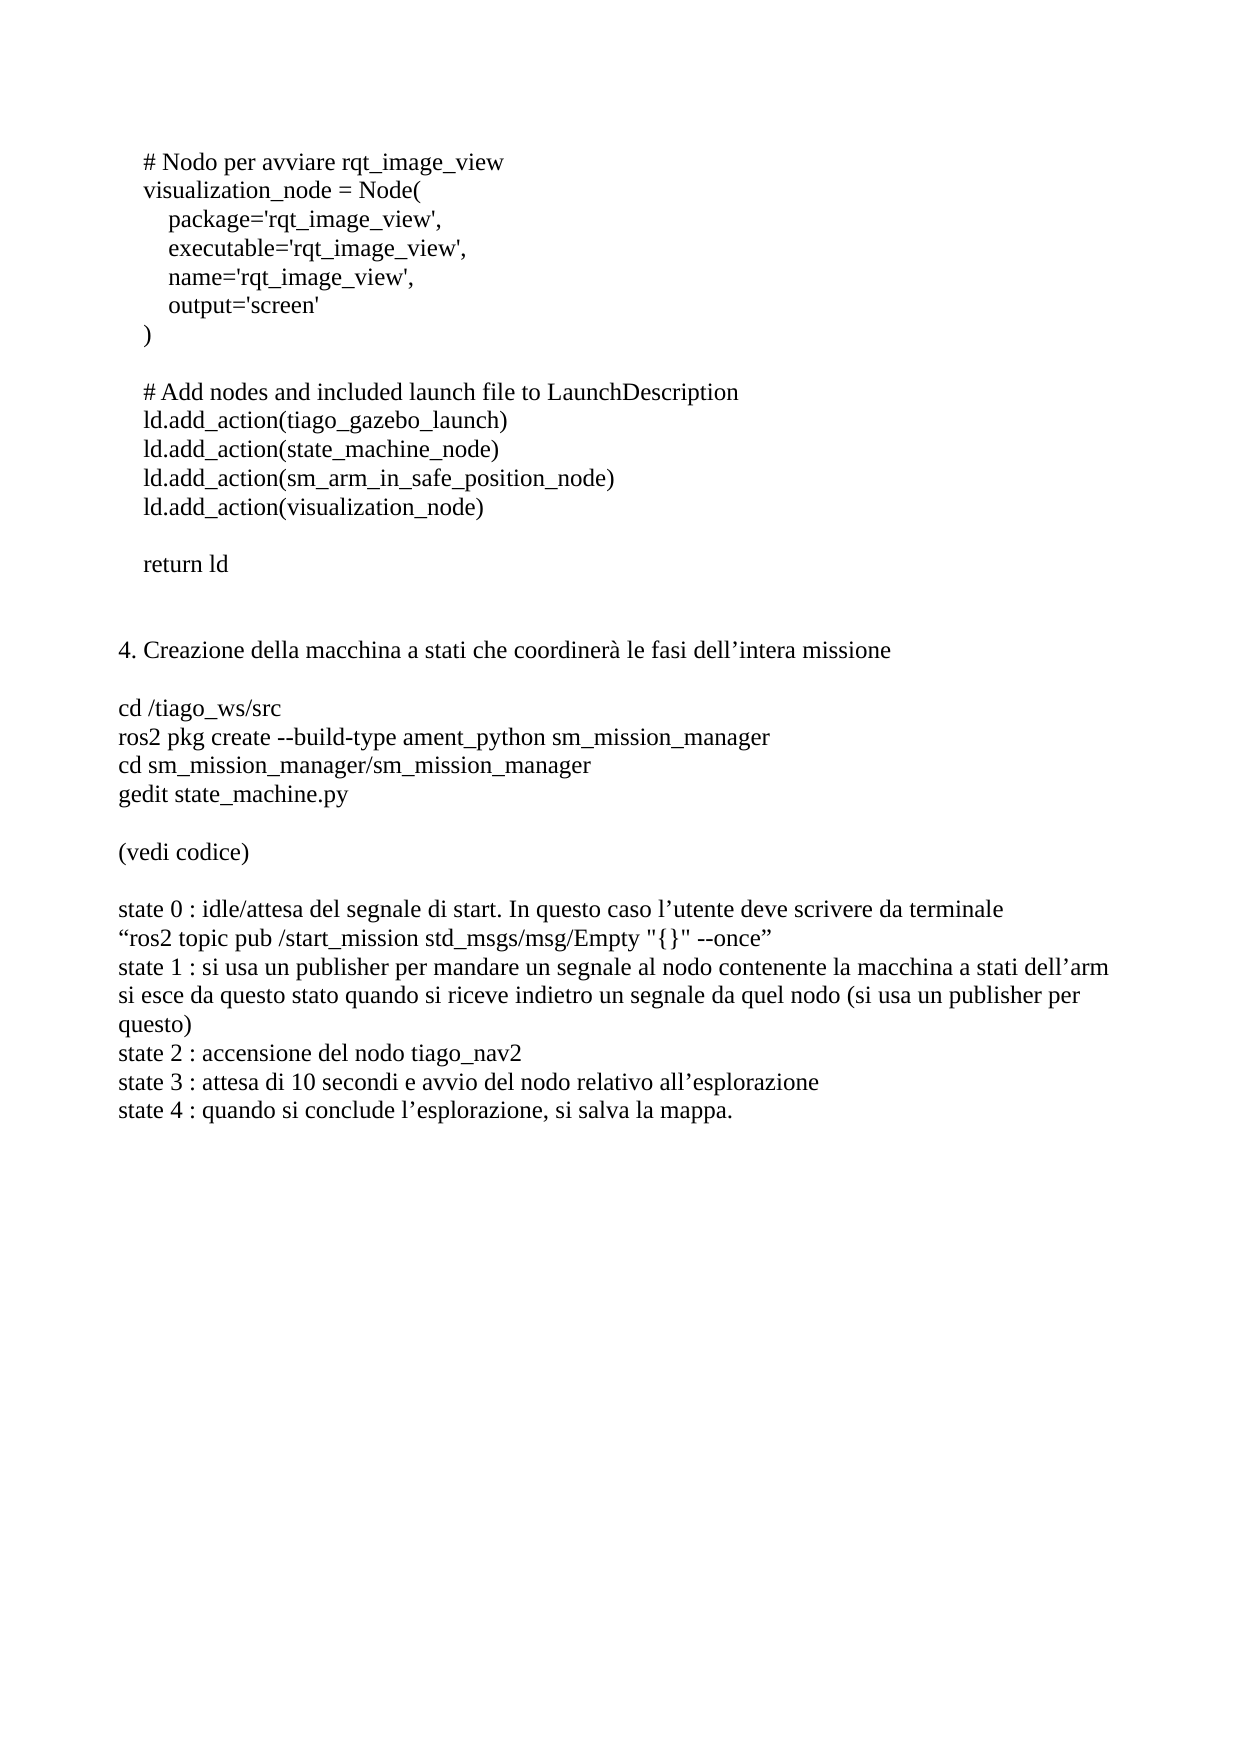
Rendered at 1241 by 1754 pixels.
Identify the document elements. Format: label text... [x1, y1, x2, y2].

text ) [118, 319, 1122, 348]
text ld.add_action(visualization_node) [118, 492, 1122, 521]
text name='rqt_image_view', [118, 262, 1122, 291]
text package='rqt_image_view', [118, 204, 1122, 233]
text state 3 : attesa di 10 secondi e avvio del nodo relativo all’esplorazione [118, 1067, 1122, 1096]
text visualization_node = Node( [118, 176, 1122, 204]
text (vedi codice) [118, 837, 1122, 866]
text # Nodo per avviare rqt_image_view [118, 147, 1122, 176]
text gedit state_machine.py [118, 779, 1122, 808]
text output='screen' [118, 291, 1122, 319]
text state 0 : idle/attesa del segnale di start. In questo caso l’utente deve scrivere da terminale [118, 894, 1122, 923]
text state 1 : si usa un publisher per mandare un segnale al nodo contenente la macchina a stati dell’arm [118, 952, 1122, 981]
text “ros2 topic pub /start_mission std_msgs/msg/Empty "{}" --once” [118, 923, 1122, 952]
text ld.add_action(tiago_gazebo_launch) [118, 406, 1122, 434]
text cd /tiago_ws/src [118, 693, 1122, 722]
text ld.add_action(sm_arm_in_safe_position_node) [118, 463, 1122, 492]
text si esce da questo stato quando si riceve indietro un segnale da quel nodo (si usa un publisher per questo) [118, 981, 1122, 1038]
text ros2 pkg create --build-type ament_python sm_mission_manager [118, 722, 1122, 751]
text cd sm_mission_manager/sm_mission_manager [118, 751, 1122, 779]
text # Add nodes and included launch file to LaunchDescription [118, 377, 1122, 406]
text return ld [118, 549, 1122, 578]
text state 4 : quando si conclude l’esplorazione, si salva la mappa. [118, 1096, 1122, 1124]
text executable='rqt_image_view', [118, 233, 1122, 262]
text ld.add_action(state_machine_node) [118, 434, 1122, 463]
text 4. Creazione della macchina a stati che coordinerà le fasi dell’intera missione [118, 636, 1122, 664]
text state 2 : accensione del nodo tiago_nav2 [118, 1038, 1122, 1067]
